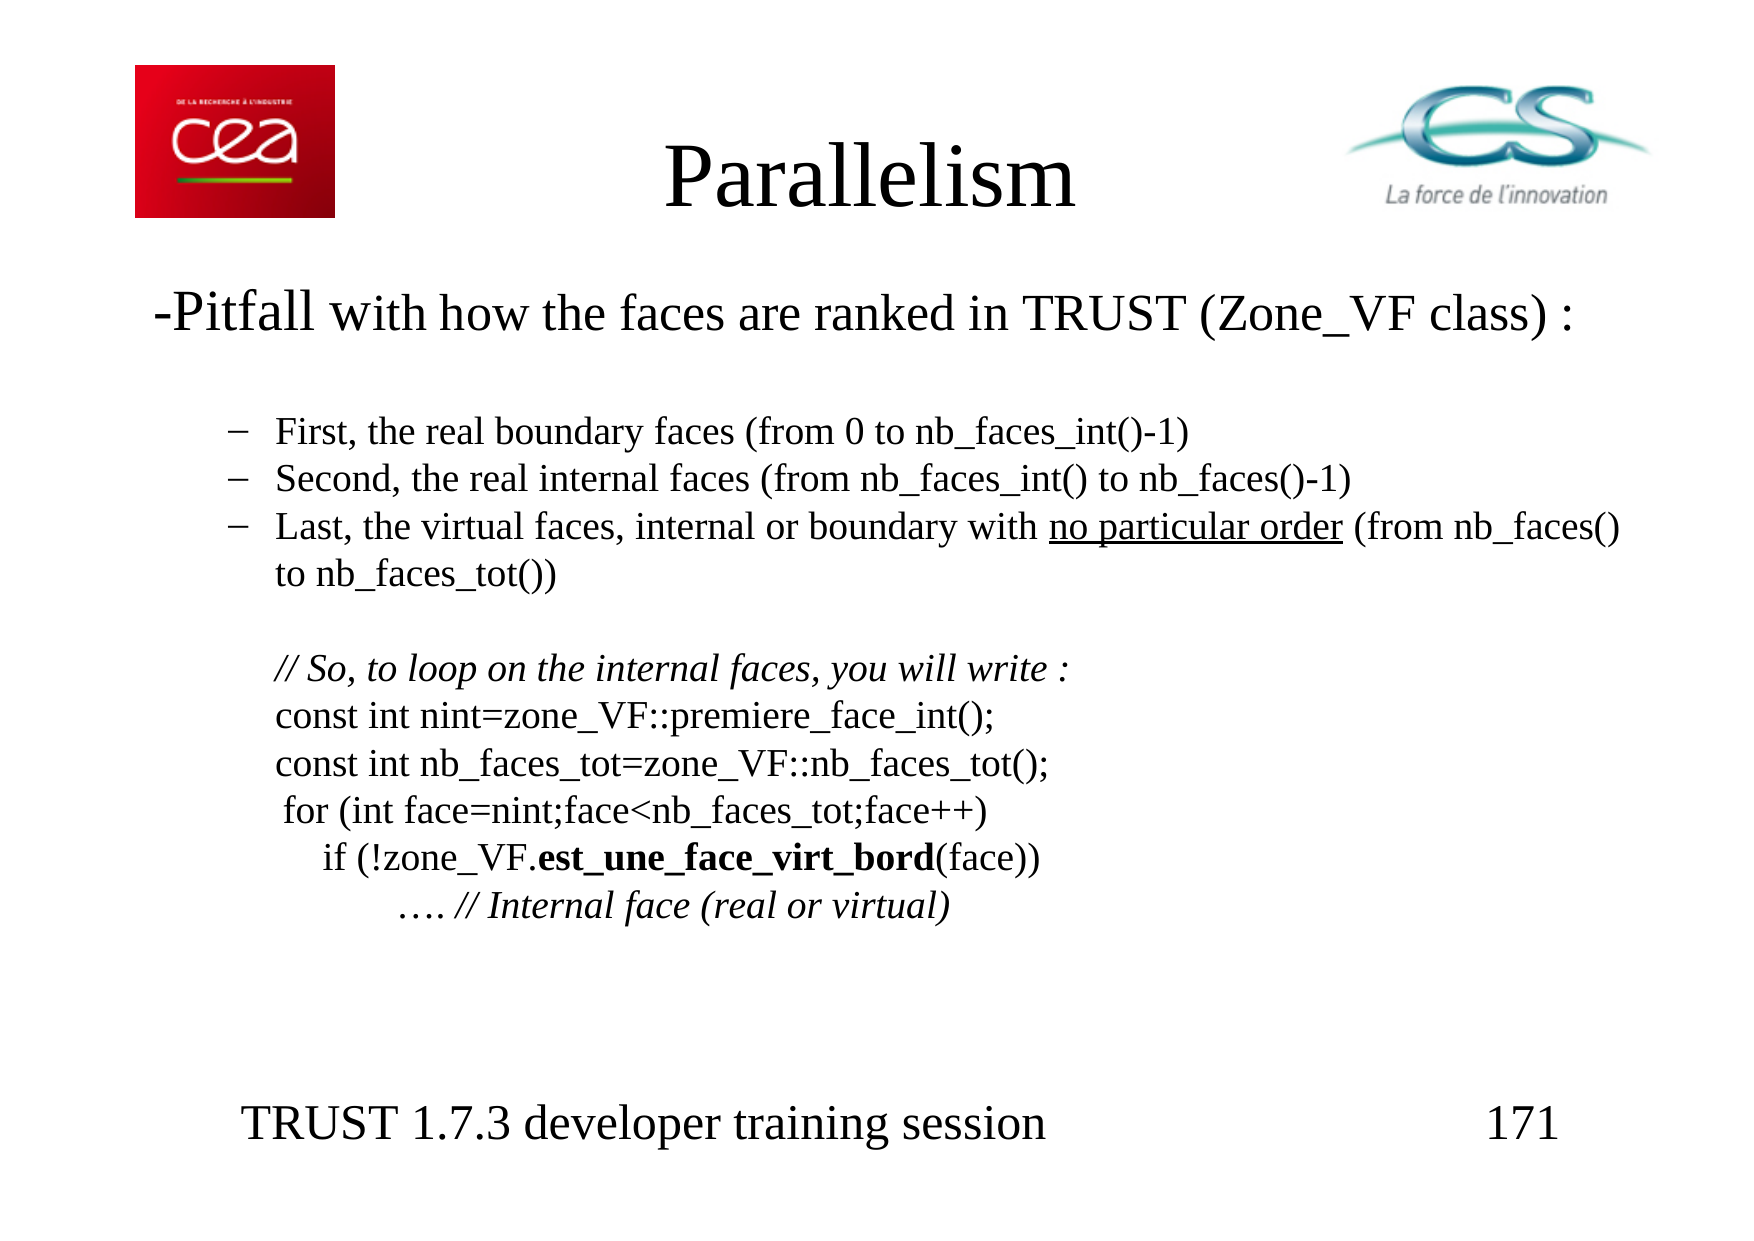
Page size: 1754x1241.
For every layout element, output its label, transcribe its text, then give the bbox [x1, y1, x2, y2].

text_box -Pitfall with how the faces are ranked in TRUST (Zone_VF class) : First, the real boundary faces (from 0 to nb_faces_int()-1) Second, the real internal faces (from nb_faces_int() to nb_faces()-1) Last, the virtual faces, internal or boundary with no particular order (from nb_faces() to nb_faces_tot()) // So, to loop on the internal faces, you will write : const int nint=zone_VF::premiere_face_int(); const int nb_faces_tot=zone_VF::nb_faces_tot(); for (int face=nint;face<nb_faces_tot;face++) if (!zone_VF.est_une_face_virt_bord(face)) …. // Internal face (real or virtual) [137, 264, 1671, 1075]
picture [1546, 73, 1662, 218]
title Parallelism [195, 44, 1546, 264]
picture [135, 65, 195, 218]
